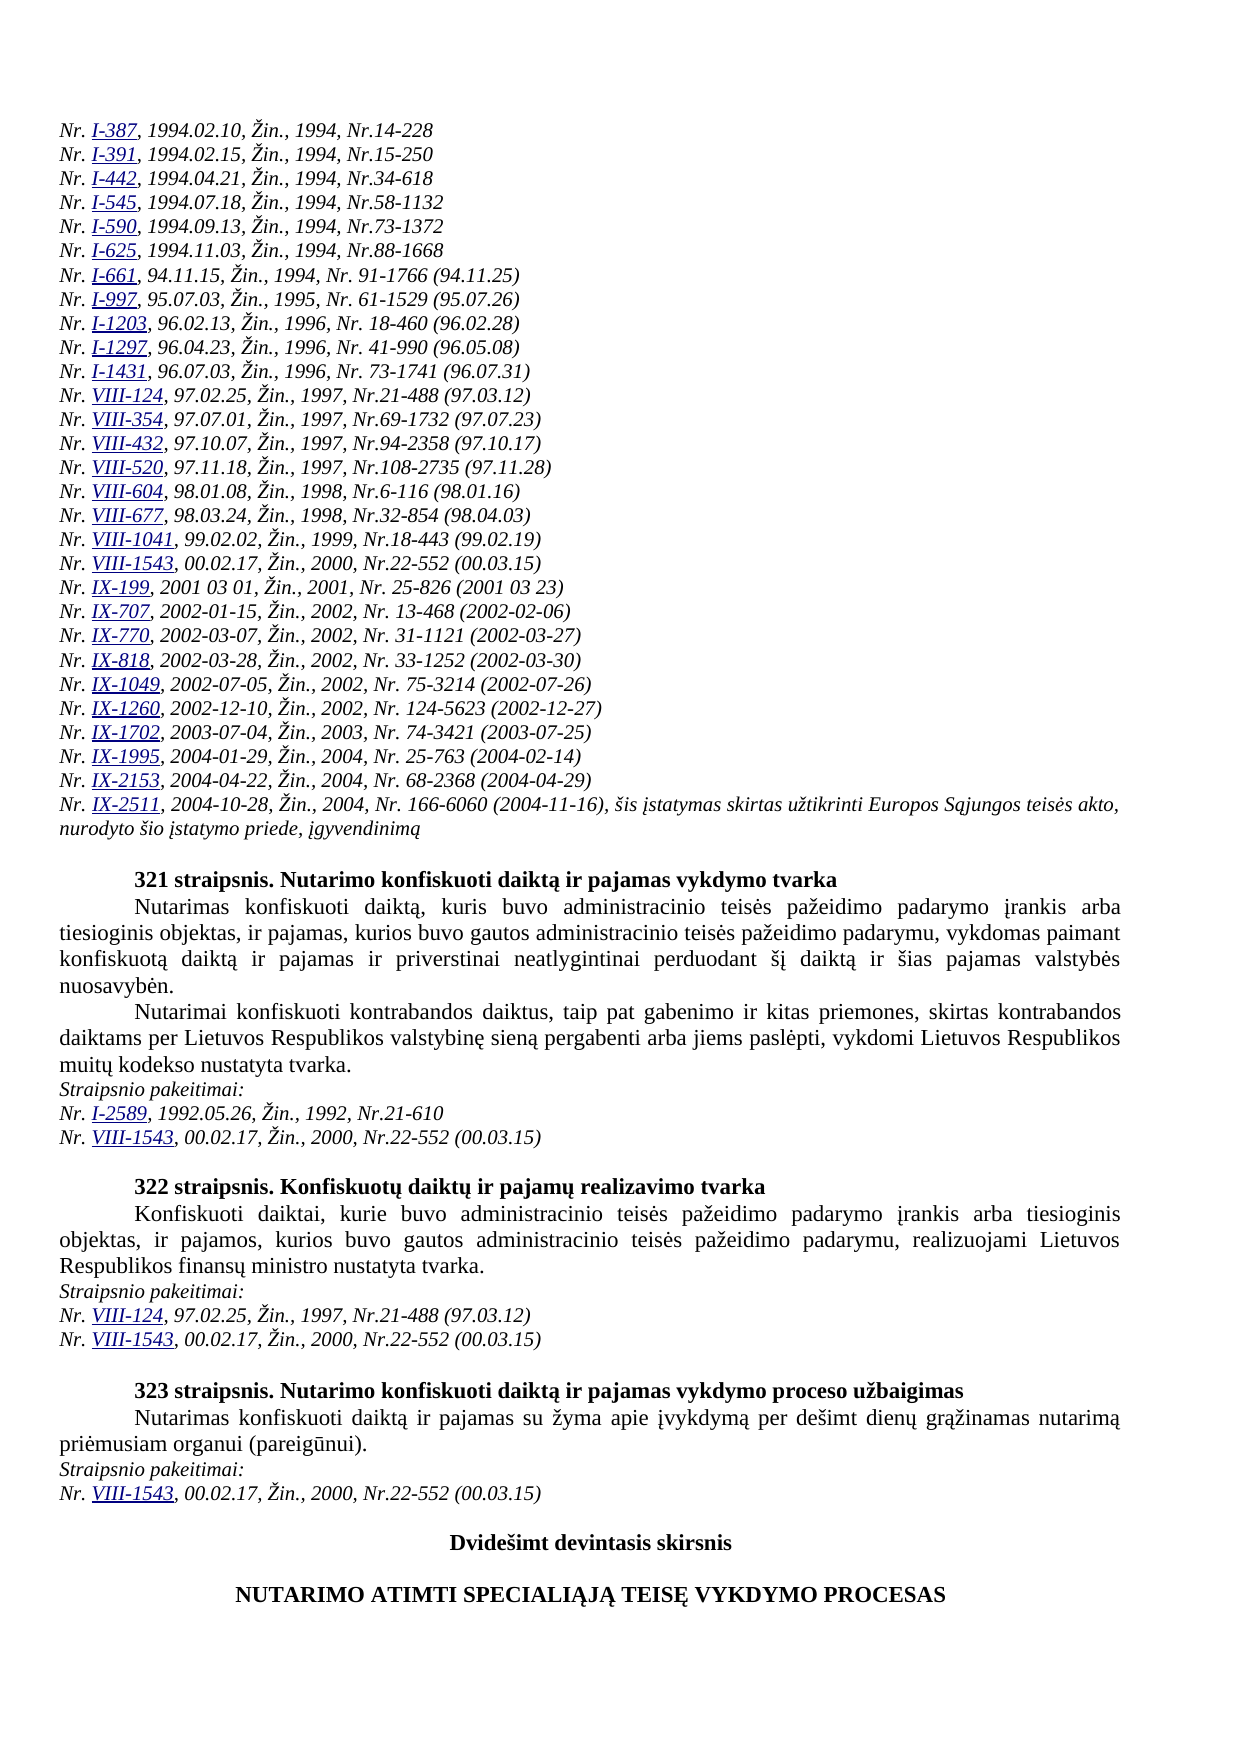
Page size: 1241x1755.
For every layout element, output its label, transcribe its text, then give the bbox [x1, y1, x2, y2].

text Nr. I-391, 1994.02.15, Žin., 1994, Nr.15-250 [59, 142, 1122, 166]
text Straipsnio pakeitimai: [59, 1456, 1122, 1481]
text Nr. I-1203, 96.02.13, Žin., 1996, Nr. 18-460 (96.02.28) [59, 311, 1122, 335]
text Nutarimai konfiskuoti kontrabandos daiktus, taip pat gabenimo ir kitas priemones, skirtas kontrabandos daiktams per Lietuvos Respublikos valstybinę sieną pergabenti arba jiems paslėpti, vykdomi Lietuvos Respublikos muitų kodekso nustatyta tvarka. [59, 998, 1122, 1077]
text Nr. VIII-124, 97.02.25, Žin., 1997, Nr.21-488 (97.03.12) [59, 1303, 1122, 1327]
text Nr. IX-2511, 2004-10-28, Žin., 2004, Nr. 166-6060 (2004-11-16), šis įstatymas skirtas užtikrinti Europos Sąjungos teisės akto, nurodyto šio įstatymo priede, įgyvendinimą [59, 792, 1122, 840]
text Nr. I-387, 1994.02.10, Žin., 1994, Nr.14-228 [59, 118, 1122, 142]
text Nr. VIII-124, 97.02.25, Žin., 1997, Nr.21-488 (97.03.12) [59, 383, 1122, 407]
text Nr. VIII-1543, 00.02.17, Žin., 2000, Nr.22-552 (00.03.15) [59, 1481, 1122, 1504]
text Nr. I-1297, 96.04.23, Žin., 1996, Nr. 41-990 (96.05.08) [59, 335, 1122, 359]
text Nr. VIII-520, 97.11.18, Žin., 1997, Nr.108-2735 (97.11.28) [59, 455, 1122, 479]
text Nr. IX-1260, 2002-12-10, Žin., 2002, Nr. 124-5623 (2002-12-27) [59, 696, 1122, 720]
text Nr. IX-1049, 2002-07-05, Žin., 2002, Nr. 75-3214 (2002-07-26) [59, 672, 1122, 696]
text Nr. IX-2153, 2004-04-22, Žin., 2004, Nr. 68-2368 (2004-04-29) [59, 768, 1122, 792]
text Nr. IX-1702, 2003-07-04, Žin., 2003, Nr. 74-3421 (2003-07-25) [59, 720, 1122, 744]
text Konfiskuoti daiktai, kurie buvo administracinio teisės pažeidimo padarymo įrankis arba tiesioginis objektas, ir pajamos, kurios buvo gautos administracinio teisės pažeidimo padarymu, realizuojami Lietuvos Respublikos finansų ministro nustatyta tvarka. [59, 1200, 1122, 1279]
text Nr. IX-707, 2002-01-15, Žin., 2002, Nr. 13-468 (2002-02-06) [59, 599, 1122, 623]
text 322 straipsnis. Konfiskuotų daiktų ir pajamų realizavimo tvarka [59, 1173, 1122, 1200]
text Nr. I-442, 1994.04.21, Žin., 1994, Nr.34-618 [59, 166, 1122, 190]
text Nr. IX-1995, 2004-01-29, Žin., 2004, Nr. 25-763 (2004-02-14) [59, 744, 1122, 768]
text Straipsnio pakeitimai: [59, 1077, 1122, 1101]
text Nr. VIII-1543, 00.02.17, Žin., 2000, Nr.22-552 (00.03.15) [59, 551, 1122, 575]
text Straipsnio pakeitimai: [59, 1279, 1122, 1303]
text Nr. I-590, 1994.09.13, Žin., 1994, Nr.73-1372 [59, 214, 1122, 238]
text Nr. VIII-604, 98.01.08, Žin., 1998, Nr.6-116 (98.01.16) [59, 479, 1122, 503]
text Nr. I-625, 1994.11.03, Žin., 1994, Nr.88-1668 [59, 238, 1122, 262]
text Nr. I-545, 1994.07.18, Žin., 1994, Nr.58-1132 [59, 190, 1122, 214]
text Nr. VIII-1543, 00.02.17, Žin., 2000, Nr.22-552 (00.03.15) [59, 1327, 1122, 1351]
text Nr. I-2589, 1992.05.26, Žin., 1992, Nr.21-610 [59, 1101, 1122, 1125]
text Nr. I-997, 95.07.03, Žin., 1995, Nr. 61-1529 (95.07.26) [59, 287, 1122, 311]
text Nr. VIII-432, 97.10.07, Žin., 1997, Nr.94-2358 (97.10.17) [59, 431, 1122, 455]
text 321 straipsnis. Nutarimo konfiskuoti daiktą ir pajamas vykdymo tvarka [59, 866, 1122, 893]
text Nr. VIII-354, 97.07.01, Žin., 1997, Nr.69-1732 (97.07.23) [59, 407, 1122, 431]
text 323 straipsnis. Nutarimo konfiskuoti daiktą ir pajamas vykdymo proceso užbaigimas [134, 1377, 1122, 1404]
text Nr. VIII-1041, 99.02.02, Žin., 1999, Nr.18-443 (99.02.19) [59, 527, 1122, 551]
text Nr. IX-770, 2002-03-07, Žin., 2002, Nr. 31-1121 (2002-03-27) [59, 623, 1122, 647]
text Nutarimas konfiskuoti daiktą ir pajamas su žyma apie įvykdymą per dešimt dienų grąžinamas nutarimą priėmusiam organui (pareigūnui). [59, 1404, 1122, 1456]
text Nr. VIII-1543, 00.02.17, Žin., 2000, Nr.22-552 (00.03.15) [59, 1125, 1122, 1149]
text Nr. IX-199, 2001 03 01, Žin., 2001, Nr. 25-826 (2001 03 23) [59, 575, 1122, 599]
text Nr. I-1431, 96.07.03, Žin., 1996, Nr. 73-1741 (96.07.31) [59, 359, 1122, 383]
text NUTARIMO ATIMTI SPECIALIĄJĄ TEISĘ VYKDYMO PROCESAS [59, 1581, 1122, 1608]
text Nr. IX-818, 2002-03-28, Žin., 2002, Nr. 33-1252 (2002-03-30) [59, 647, 1122, 672]
text Nutarimas konfiskuoti daiktą, kuris buvo administracinio teisės pažeidimo padarymo įrankis arba tiesioginis objektas, ir pajamas, kurios buvo gautos administracinio teisės pažeidimo padarymu, vykdomas paimant konfiskuotą daiktą ir pajamas ir priverstinai neatlygintinai perduodant šį daiktą ir šias pajamas valstybės nuosavybėn. [59, 893, 1122, 998]
text Nr. I-661, 94.11.15, Žin., 1994, Nr. 91-1766 (94.11.25) [59, 262, 1122, 287]
text Nr. VIII-677, 98.03.24, Žin., 1998, Nr.32-854 (98.04.03) [59, 503, 1122, 527]
text Dvidešimt devintasis skirsnis [59, 1529, 1122, 1555]
